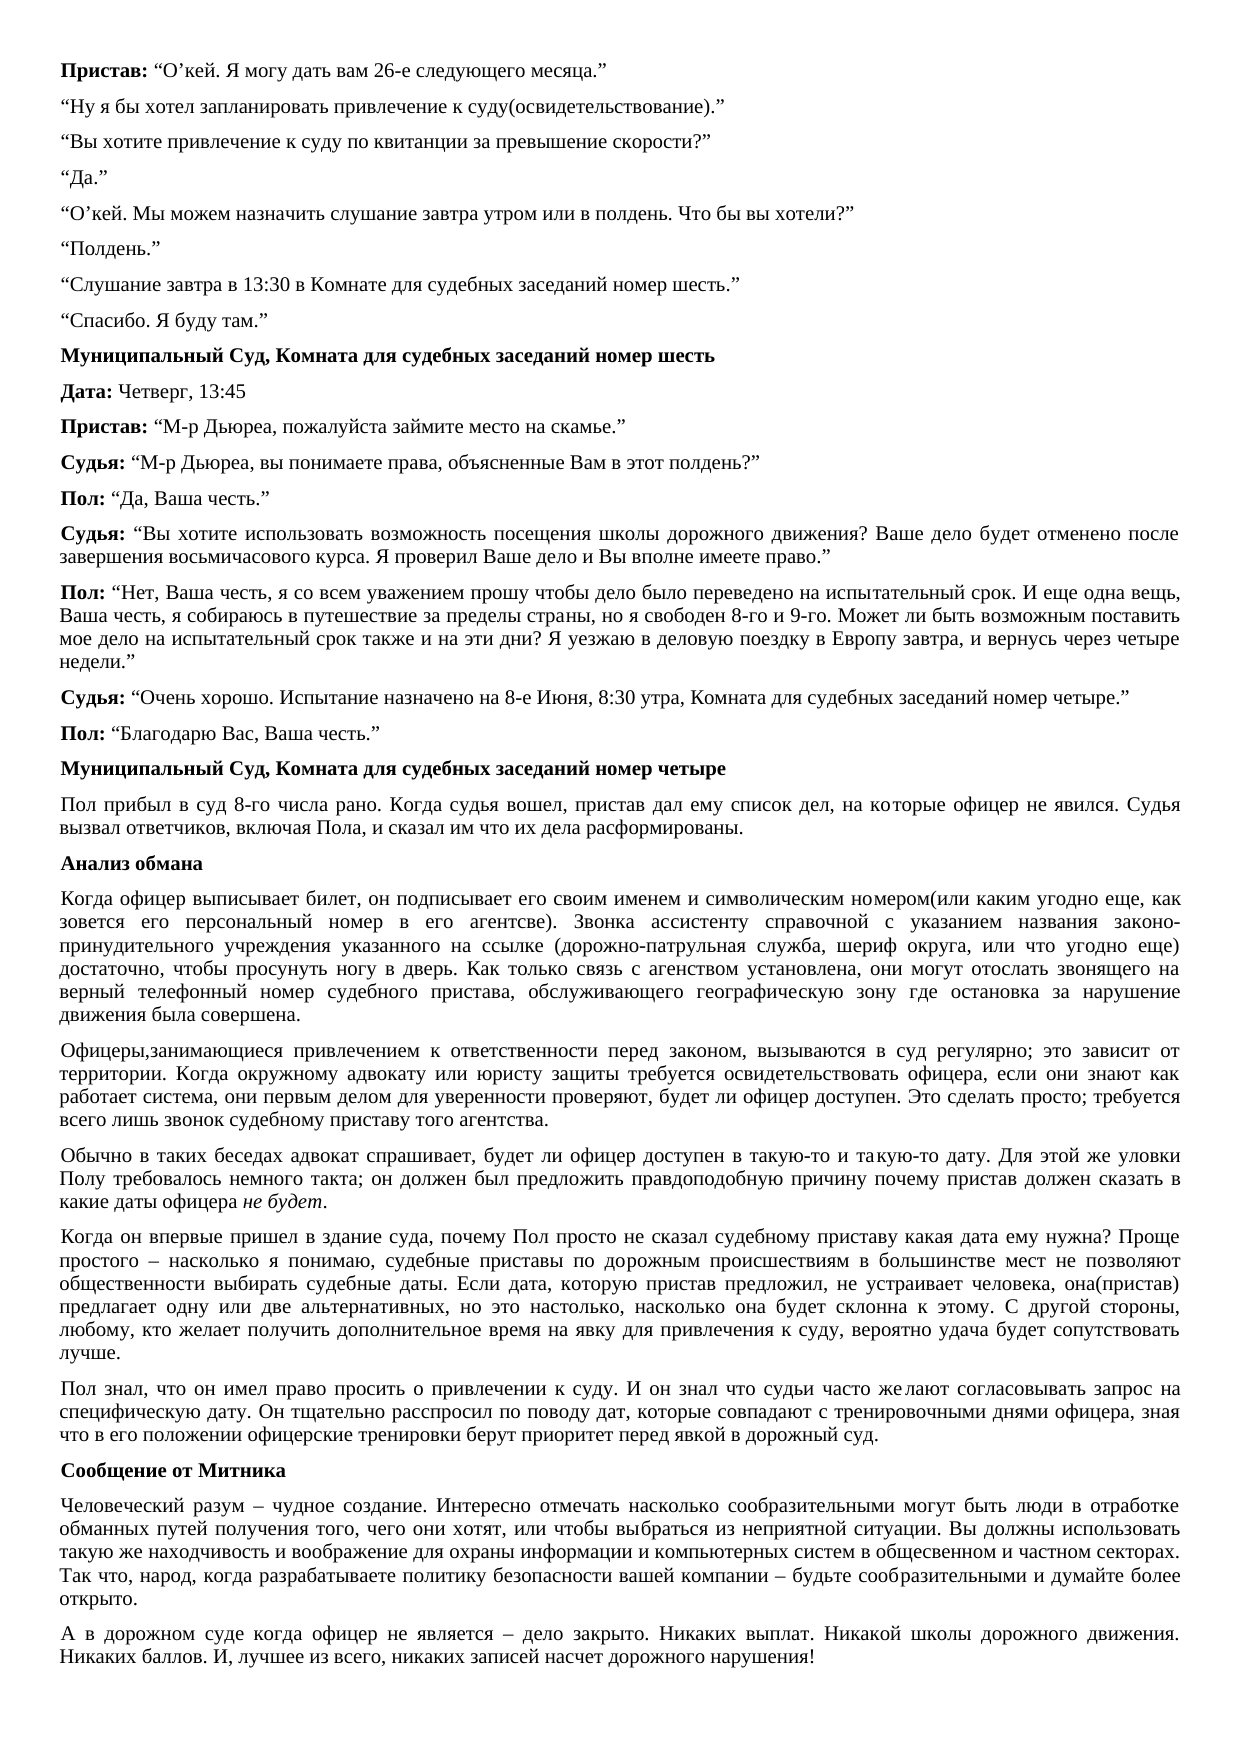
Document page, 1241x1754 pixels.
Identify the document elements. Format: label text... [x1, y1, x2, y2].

text Пол прибыл в суд 8-го числа рано. Когда судья вошел, пристав дал ему список дел, на ко­торые офицер не явился. Судья вызвал ответчиков, включая Пола, и сказал им что их дела расформированы. [59, 793, 1181, 839]
text Пристав: “М-р Дьюреа, пожалуйста займите место на скамье.” [59, 415, 1181, 438]
text “Вы хотите привлечение к суду по квитанции за превышение скорости?” [59, 130, 1181, 153]
text Офицеры,занимающиеся привлечением к ответственности перед законом, вызываются в суд регулярно; это зависит от территории. Когда окружному адвокату или юристу защиты требуется освидетельствовать офицера, если они знают как работает система, они первым де­лом для уверенности проверяют, будет ли офицер доступен. Это сделать просто; требуется всего лишь звонок судебному приставу того агентства. [59, 1038, 1181, 1131]
text Пол: “Благодарю Вас, Ваша честь.” [59, 722, 1181, 745]
text “Спасибо. Я буду там.” [59, 308, 1181, 332]
text Судья: “М-р Дьюреа, вы понимаете права, объясненные Вам в этот полдень?” [59, 451, 1181, 474]
text Когда офицер выписывает билет, он подписывает его своим именем и символическим но­мером(или каким угодно еще, как зовется его персональный номер в его агентсве). Звонка ас­систенту справочной с указанием названия законо-принудительного учреждения указанного на ссылке (дорожно-патрульная служба, шериф округа, или что угодно еще) достаточно, что­бы просунуть ногу в дверь. Как только связь с агенством установлена, они могут отослать звонящего на верный телефонный номер судебного пристава, обслуживающего географиче­скую зону где остановка за нарушение движения была совершена. [59, 887, 1181, 1026]
text “Слушание завтра в 13:30 в Комнате для судебных заседаний номер шесть.” [59, 273, 1181, 296]
text Когда он впервые пришел в здание суда, почему Пол просто не сказал судебному приставу какая дата ему нужна? Проще простого – насколько я понимаю, судебные приставы по до­рожным происшествиям в большинстве мест не позволяют общественности выбирать судеб­ные даты. Если дата, которую пристав предложил, не устраивает человека, она(пристав) предлагает одну или две альтернативных, но это настолько, насколько она будет склонна к этому. С другой стороны, любому, кто желает получить дополнительное время на явку для привлечения к суду, вероятно удача будет сопутствовать лучше. [59, 1225, 1181, 1364]
text Обычно в таких беседах адвокат спрашивает, будет ли офицер доступен в такую-то и та­кую-то дату. Для этой же уловки Полу требовалось немного такта; он должен был предло­жить правдоподобную причину почему пристав должен сказать в какие даты офицера не бу­дет. [59, 1143, 1181, 1213]
text Пол: “Нет, Ваша честь, я со всем уважением прошу чтобы дело было переведено на испы­тательный срок. И еще одна вещь, Ваша честь, я собираюсь в путешествие за пределы стра­ны, но я свободен 8-го и 9-го. Может ли быть возможным поставить мое дело на испытатель­ный срок также и на эти дни? Я уезжаю в деловую поездку в Европу завтра, и вернусь через четыре недели.” [59, 581, 1181, 673]
text “Да.” [59, 166, 1181, 189]
text Муниципальный Суд, Комната для судебных заседаний номер четыре [59, 757, 1181, 780]
text Судья: “Вы хотите использовать возможность посещения школы дорожного движения? Ваше дело будет отменено после завершения восьмичасового курса. Я проверил Ваше дело и Вы вполне имеете право.” [59, 522, 1181, 568]
text “Ну я бы хотел запланировать привлечение к суду(освидетельствование).” [59, 95, 1181, 118]
text Дата: Четверг, 13:45 [59, 380, 1181, 403]
text Пол знал, что он имел право просить о привлечении к суду. И он знал что судьи часто же­лают согласовывать запрос на специфическую дату. Он тщательно расспросил по поводу дат, которые совпадают с тренировочными днями офицера, зная что в его положении офицерские тренировки берут приоритет перед явкой в дорожный суд. [59, 1377, 1181, 1446]
text Пристав: “О’кей. Я могу дать вам 26-е следующего месяца.” [59, 59, 1181, 82]
text Муниципальный Суд, Комната для судебных заседаний номер шесть [59, 344, 1181, 367]
text Анализ обмана [59, 852, 1181, 875]
text “О’кей. Мы можем назначить слушание завтра утром или в полдень. Что бы вы хотели?” [59, 202, 1181, 225]
text Сообщение от Митника [59, 1458, 1181, 1482]
text Судья: “Очень хорошо. Испытание назначено на 8-е Июня, 8:30 утра, Комната для судеб­ных заседаний номер четыре.” [59, 686, 1181, 709]
text “Полдень.” [59, 237, 1181, 260]
text Человеческий разум – чудное создание. Интересно отмечать насколько сообразительными могут быть люди в отработке обманных путей получения того, чего они хотят, или чтобы вы­браться из неприятной ситуации. Вы должны использовать такую же находчивость и вообра­жение для охраны информации и компьютерных систем в общесвенном и частном секторах. Так что, народ, когда разрабатываете политику безопасности вашей компании – будьте сооб­разительными и думайте более открыто. [59, 1494, 1181, 1610]
text Пол: “Да, Ваша честь.” [59, 487, 1181, 510]
text А в дорожном суде когда офицер не является – дело закрыто. Никаких выплат. Никакой школы дорожного движения. Никаких баллов. И, лучшее из всего, никаких записей насчет дорожного нарушения! [59, 1622, 1181, 1668]
